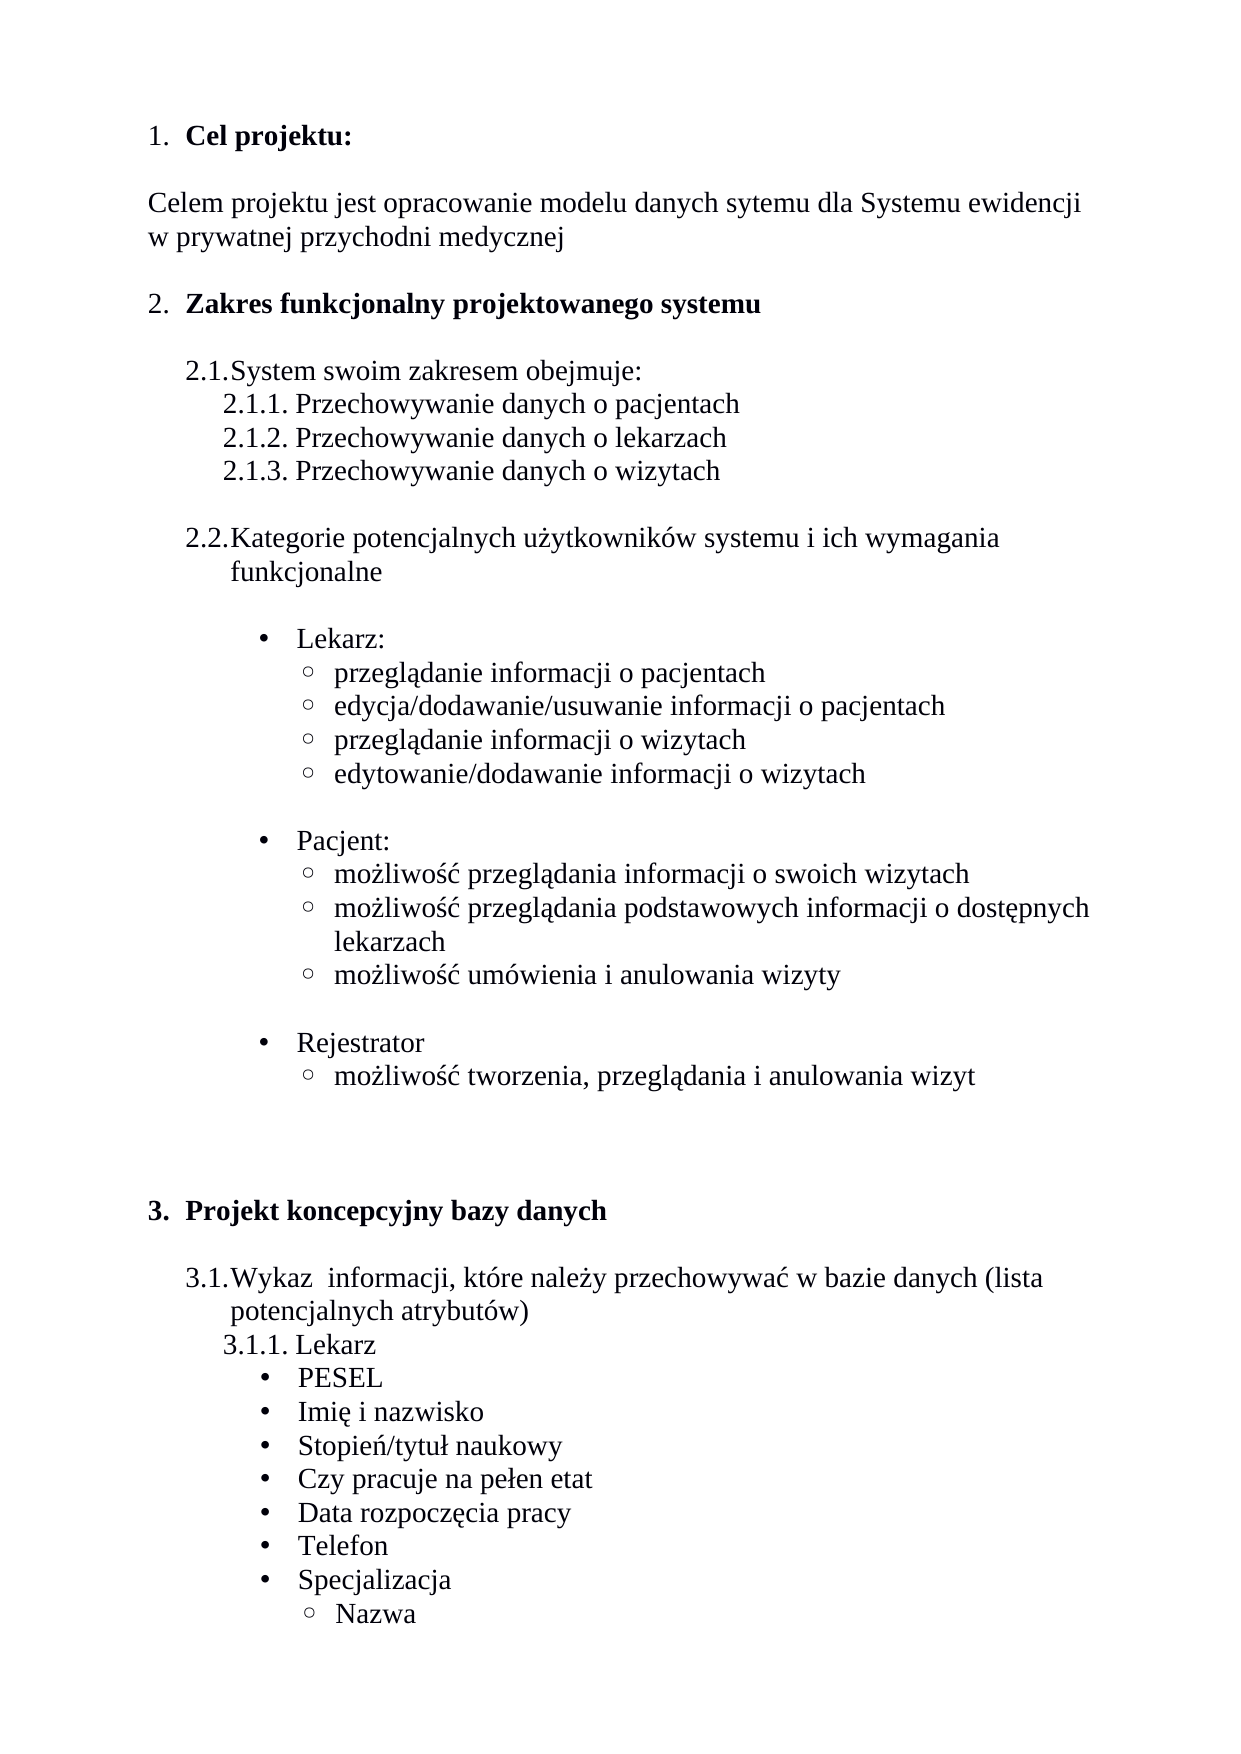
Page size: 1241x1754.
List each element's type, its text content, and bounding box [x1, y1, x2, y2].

list możliwość przeglądania informacji o swoich wizytach [296, 857, 1092, 890]
list Stopień/tytuł naukowy [260, 1428, 1092, 1461]
list możliwość przeglądania podstawowych informacji o dostępnych lekarzach [296, 890, 1092, 957]
list możliwość umówienia i anulowania wizyty [296, 957, 1092, 991]
list przeglądanie informacji o wizytach [296, 722, 1092, 756]
list Zakres funkcjonalny projektowanego systemu [148, 286, 1092, 319]
list możliwość tworzenia, przeglądania i anulowania wizyt [296, 1058, 1092, 1092]
list przeglądanie informacji o pacjentach [296, 655, 1092, 688]
list Telefon [260, 1528, 1092, 1562]
list PESEL [260, 1360, 1092, 1394]
list Nazwa [298, 1596, 1092, 1629]
list Imię i nazwisko [260, 1394, 1092, 1428]
text Celem projektu jest opracowanie modelu danych sytemu dla Systemu ewidencji w prywatnej przychodni medycznej [148, 185, 1092, 252]
list edytowanie/dodawanie informacji o wizytach [296, 756, 1092, 789]
list Cel projektu: [148, 118, 1092, 185]
list Data rozpoczęcia pracy [260, 1495, 1092, 1528]
list Projekt koncepcyjny bazy danych [148, 1193, 1092, 1226]
list edycja/dodawanie/usuwanie informacji o pacjentach [296, 688, 1092, 722]
list Kategorie potencjalnych użytkowników systemu i ich wymagania funkcjonalne [185, 521, 1092, 588]
list Lekarz: [259, 621, 1092, 655]
list Przechowywanie danych o wizytach [223, 453, 1092, 487]
list Wykaz informacji, które należy przechowywać w bazie danych (lista potencjalnych atrybutów) [185, 1260, 1092, 1327]
list Czy pracuje na pełen etat [260, 1461, 1092, 1495]
list Lekarz [223, 1327, 1092, 1360]
list Rejestrator [259, 1025, 1092, 1058]
list Specjalizacja [260, 1562, 1092, 1596]
list Przechowywanie danych o lekarzach [223, 420, 1092, 453]
list Przechowywanie danych o pacjentach [223, 386, 1092, 420]
list System swoim zakresem obejmuje: [185, 353, 1092, 386]
list Pacjent: [259, 823, 1092, 857]
